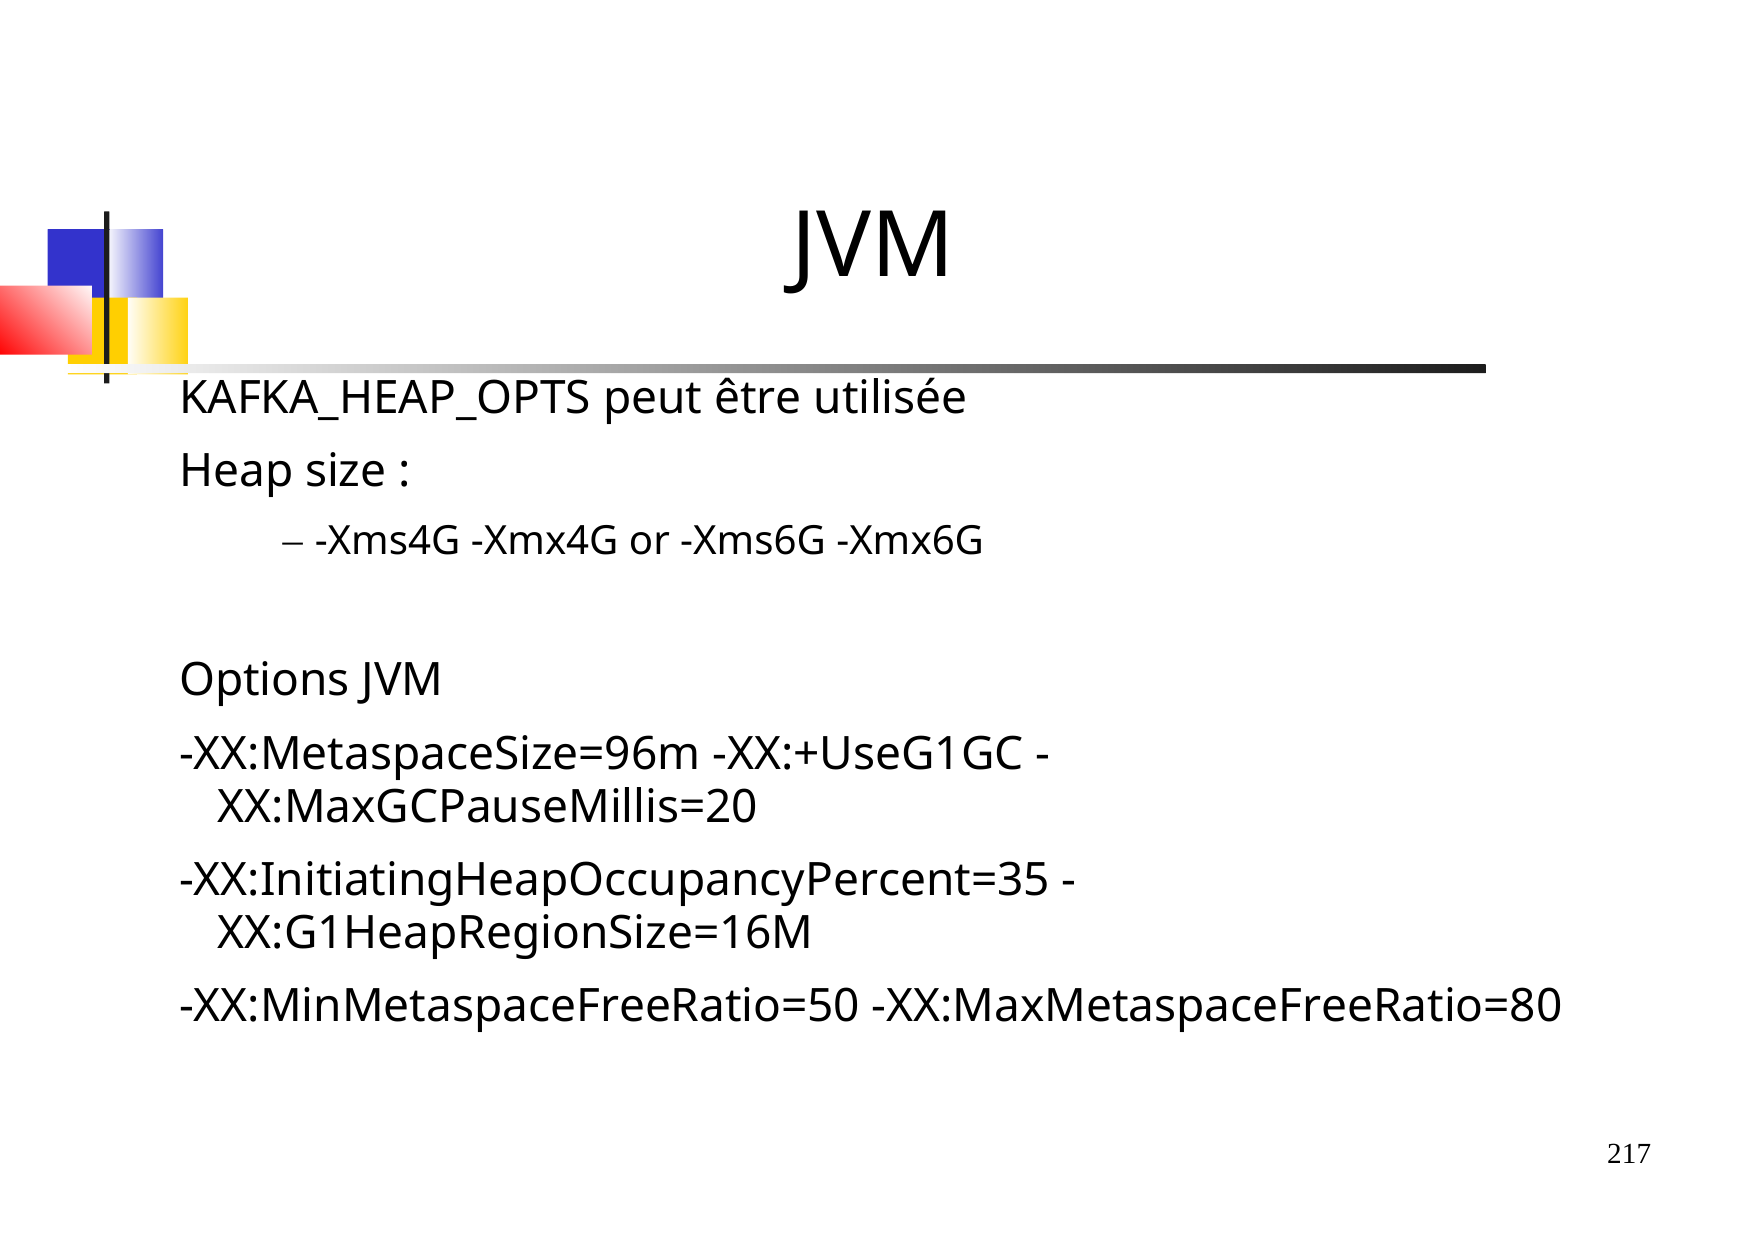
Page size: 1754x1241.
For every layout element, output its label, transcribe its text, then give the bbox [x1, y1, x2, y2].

list KAFKA_HEAP_OPTS peut être utilisée Heap size : -Xms4G -Xmx4G or -Xms6G -Xmx6G Options JVM -XX:MetaspaceSize=96m -XX:+UseG1GC -XX:MaxGCPauseMillis=20 -XX:InitiatingHeapOccupancyPercent=35 -XX:G1HeapRegionSize=16M -XX:MinMetaspaceFreeRatio=50 -XX:MaxMetaspaceFreeRatio=80 [179, 371, 1567, 1091]
title JVM [179, 139, 1567, 351]
